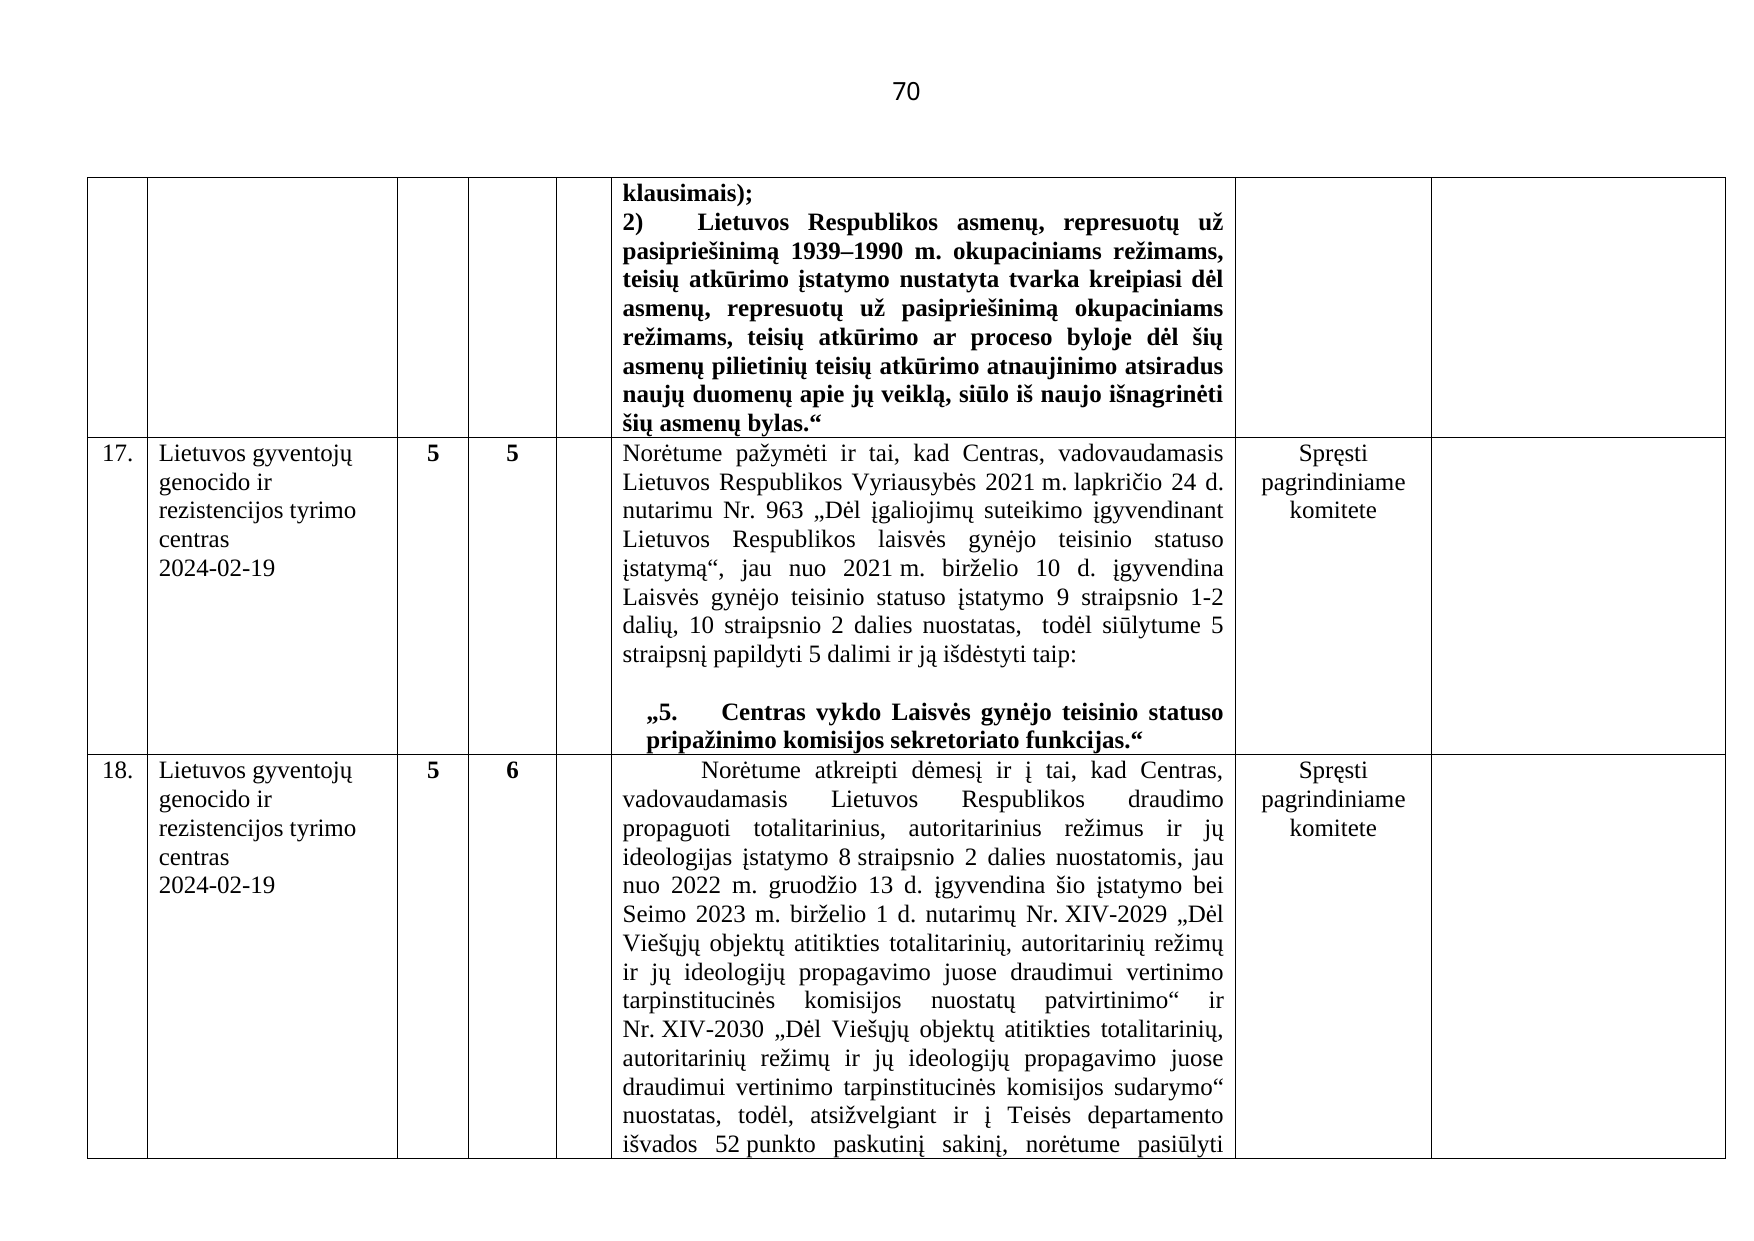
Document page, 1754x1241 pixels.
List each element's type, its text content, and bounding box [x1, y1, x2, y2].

table_cell [469, 178, 556, 437]
table_cell [1236, 178, 1431, 437]
table_cell Spręsti pagrindiniame komitete [1236, 755, 1431, 1158]
table_cell Lietuvos gyventojų genocido ir rezistencijos tyrimo centras 2024-02-19 [148, 438, 397, 754]
table_cell 6 [469, 755, 556, 1158]
table_cell [557, 438, 611, 754]
table_cell klausimais); 2) Lietuvos Respublikos asmenų, represuotų už pasipriešinimą 1939–1990 m. okupaciniams režimams, teisių atkūrimo įstatymo nustatyta tvarka kreipiasi dėl asmenų, represuotų už pasipriešinimą okupaciniams režimams, teisių atkūrimo ar proceso byloje dėl šių asmenų pilietinių teisių atkūrimo atnaujinimo atsiradus naujų duomenų apie jų veiklą, siūlo iš naujo išnagrinėti šių asmenų bylas.“ [612, 178, 1235, 437]
table_cell [398, 178, 468, 437]
table_cell [1432, 438, 1725, 754]
table_cell Spręsti pagrindiniame komitete [1236, 438, 1431, 754]
table_cell Norėtume atkreipti dėmesį ir į tai, kad Centras, vadovaudamasis Lietuvos Respublikos draudimo propaguoti totalitarinius, autoritarinius režimus ir jų ideologijas įstatymo 8 straipsnio 2 dalies nuostatomis, jau nuo 2022 m. gruodžio 13 d. įgyvendina šio įstatymo bei Seimo 2023 m. birželio 1 d. nutarimų Nr. XIV-2029 „Dėl Viešųjų objektų atitikties totalitarinių, autoritarinių režimų ir jų ideologijų propagavimo juose draudimui vertinimo tarpinstitucinės komisijos nuostatų patvirtinimo“ ir Nr. XIV-2030 „Dėl Viešųjų objektų atitikties totalitarinių, autoritarinių režimų ir jų ideologijų propagavimo juose draudimui vertinimo tarpinstitucinės komisijos sudarymo“ nuostatas, todėl, atsižvelgiant ir į Teisės departamento išvados 52 punkto paskutinį sakinį, norėtume pasiūlyti [612, 755, 1235, 1158]
table_cell [1432, 178, 1725, 437]
table_cell Norėtume pažymėti ir tai, kad Centras, vadovaudamasis Lietuvos Respublikos Vyriausybės 2021 m. lapkričio 24 d. nutarimu Nr. 963 „Dėl įgaliojimų suteikimo įgyvendinant Lietuvos Respublikos laisvės gynėjo teisinio statuso įstatymą“, jau nuo 2021 m. birželio 10 d. įgyvendina Laisvės gynėjo teisinio statuso įstatymo 9 straipsnio 1-2 dalių, 10 straipsnio 2 dalies nuostatas, todėl siūlytume 5 straipsnį papildyti 5 dalimi ir ją išdėstyti taip: „5. Centras vykdo Laisvės gynėjo teisinio statuso pripažinimo komisijos sekretoriato funkcijas.“ [612, 438, 1235, 754]
table_cell Lietuvos gyventojų genocido ir rezistencijos tyrimo centras 2024-02-19 [148, 755, 397, 1158]
table_cell [557, 178, 611, 437]
table_cell 17. [88, 438, 147, 754]
table_cell 5 [469, 438, 556, 754]
table_cell [148, 178, 397, 437]
table_cell [88, 178, 147, 437]
table_cell 5 [398, 438, 468, 754]
table_cell 18. [88, 755, 147, 1158]
table_cell [1432, 755, 1725, 1158]
table_cell 5 [398, 755, 468, 1158]
table_cell [557, 755, 611, 1158]
